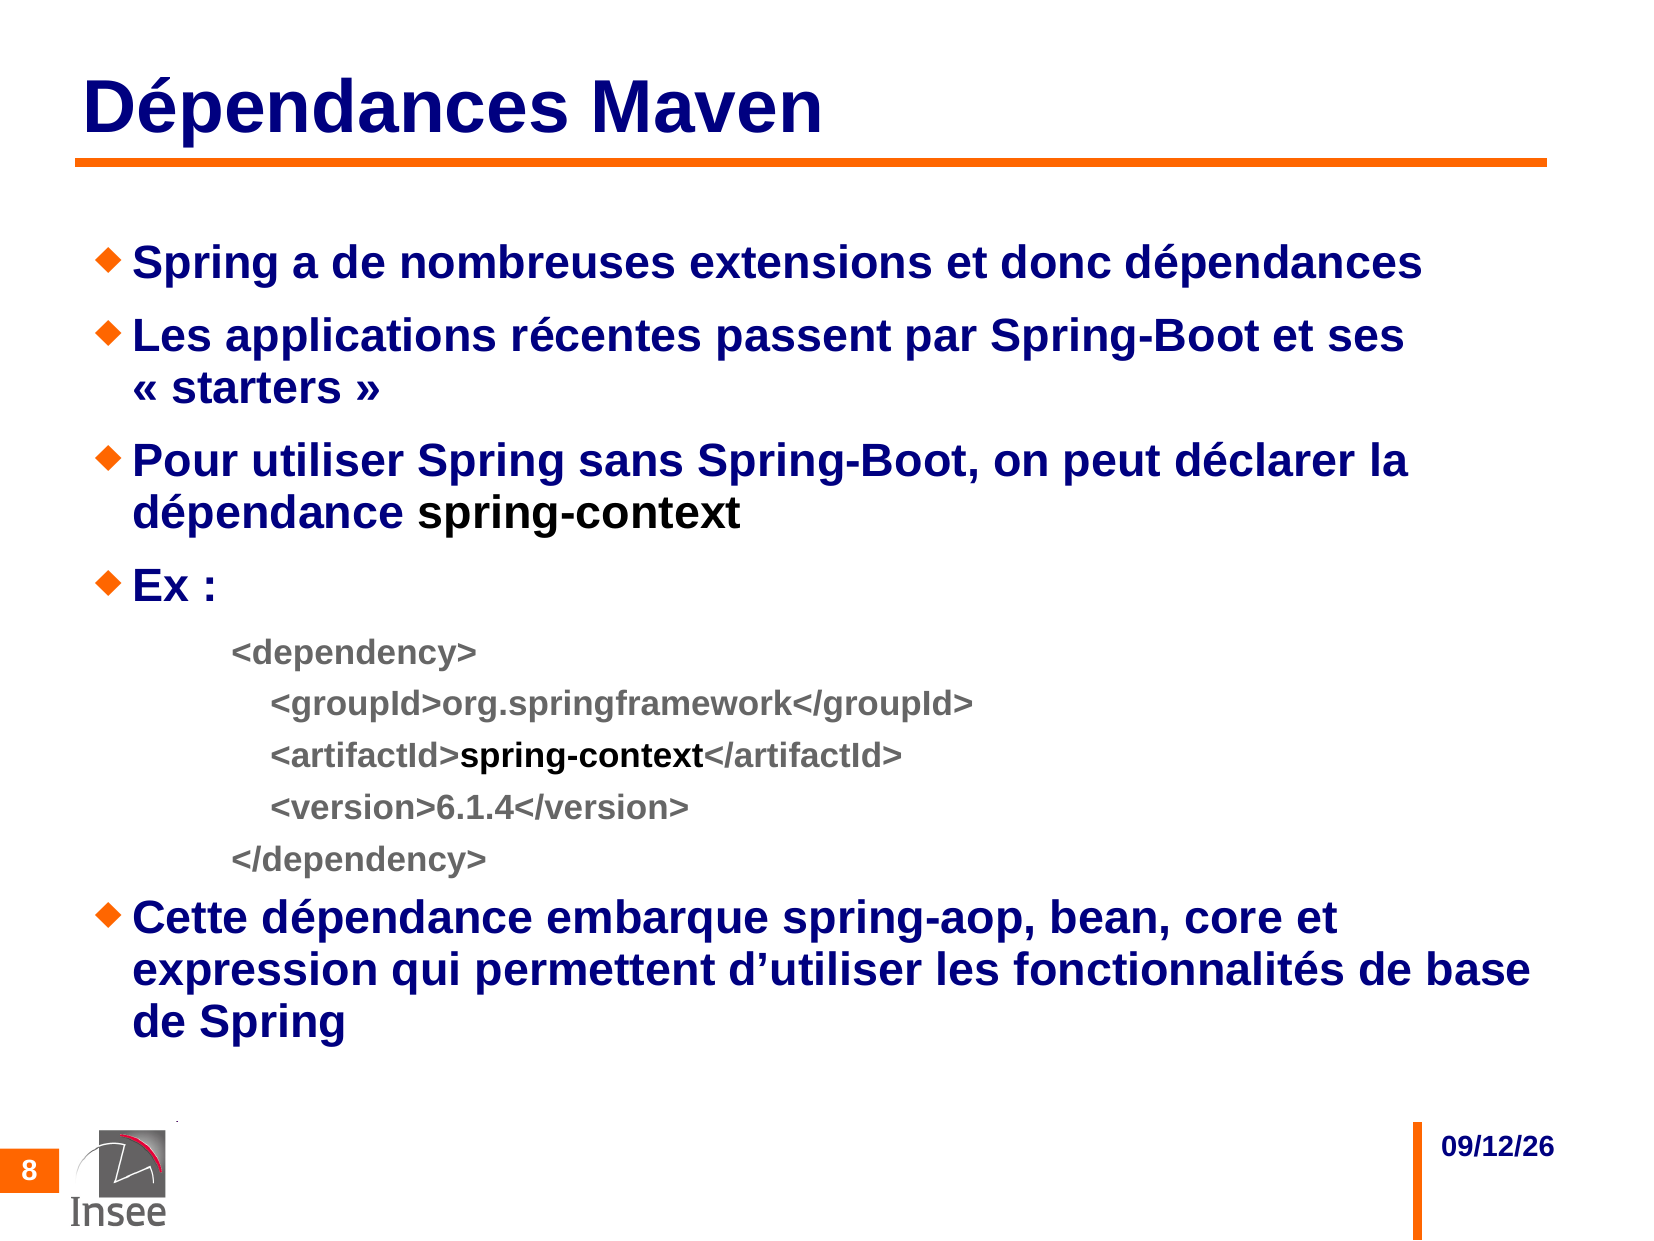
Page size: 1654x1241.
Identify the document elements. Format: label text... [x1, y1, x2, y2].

list Spring a de nombreuses extensions et donc dépendances Les applications récentes passent par Spring-Boot et ses « starters » Pour utiliser Spring sans Spring-Boot, on peut déclarer la dépendance spring-context Ex : <dependency> <groupId>org.springframework</groupId> <artifactId>spring-context</artifactId> <version>6.1.4</version> </dependency> Cette dépendance embarque spring-aop, bean, core et expression qui permettent d’utiliser les fonctionnalités de base de Spring [82, 236, 1571, 1052]
picture [62, 1121, 178, 1241]
title Dépendances Maven [82, 49, 1619, 163]
